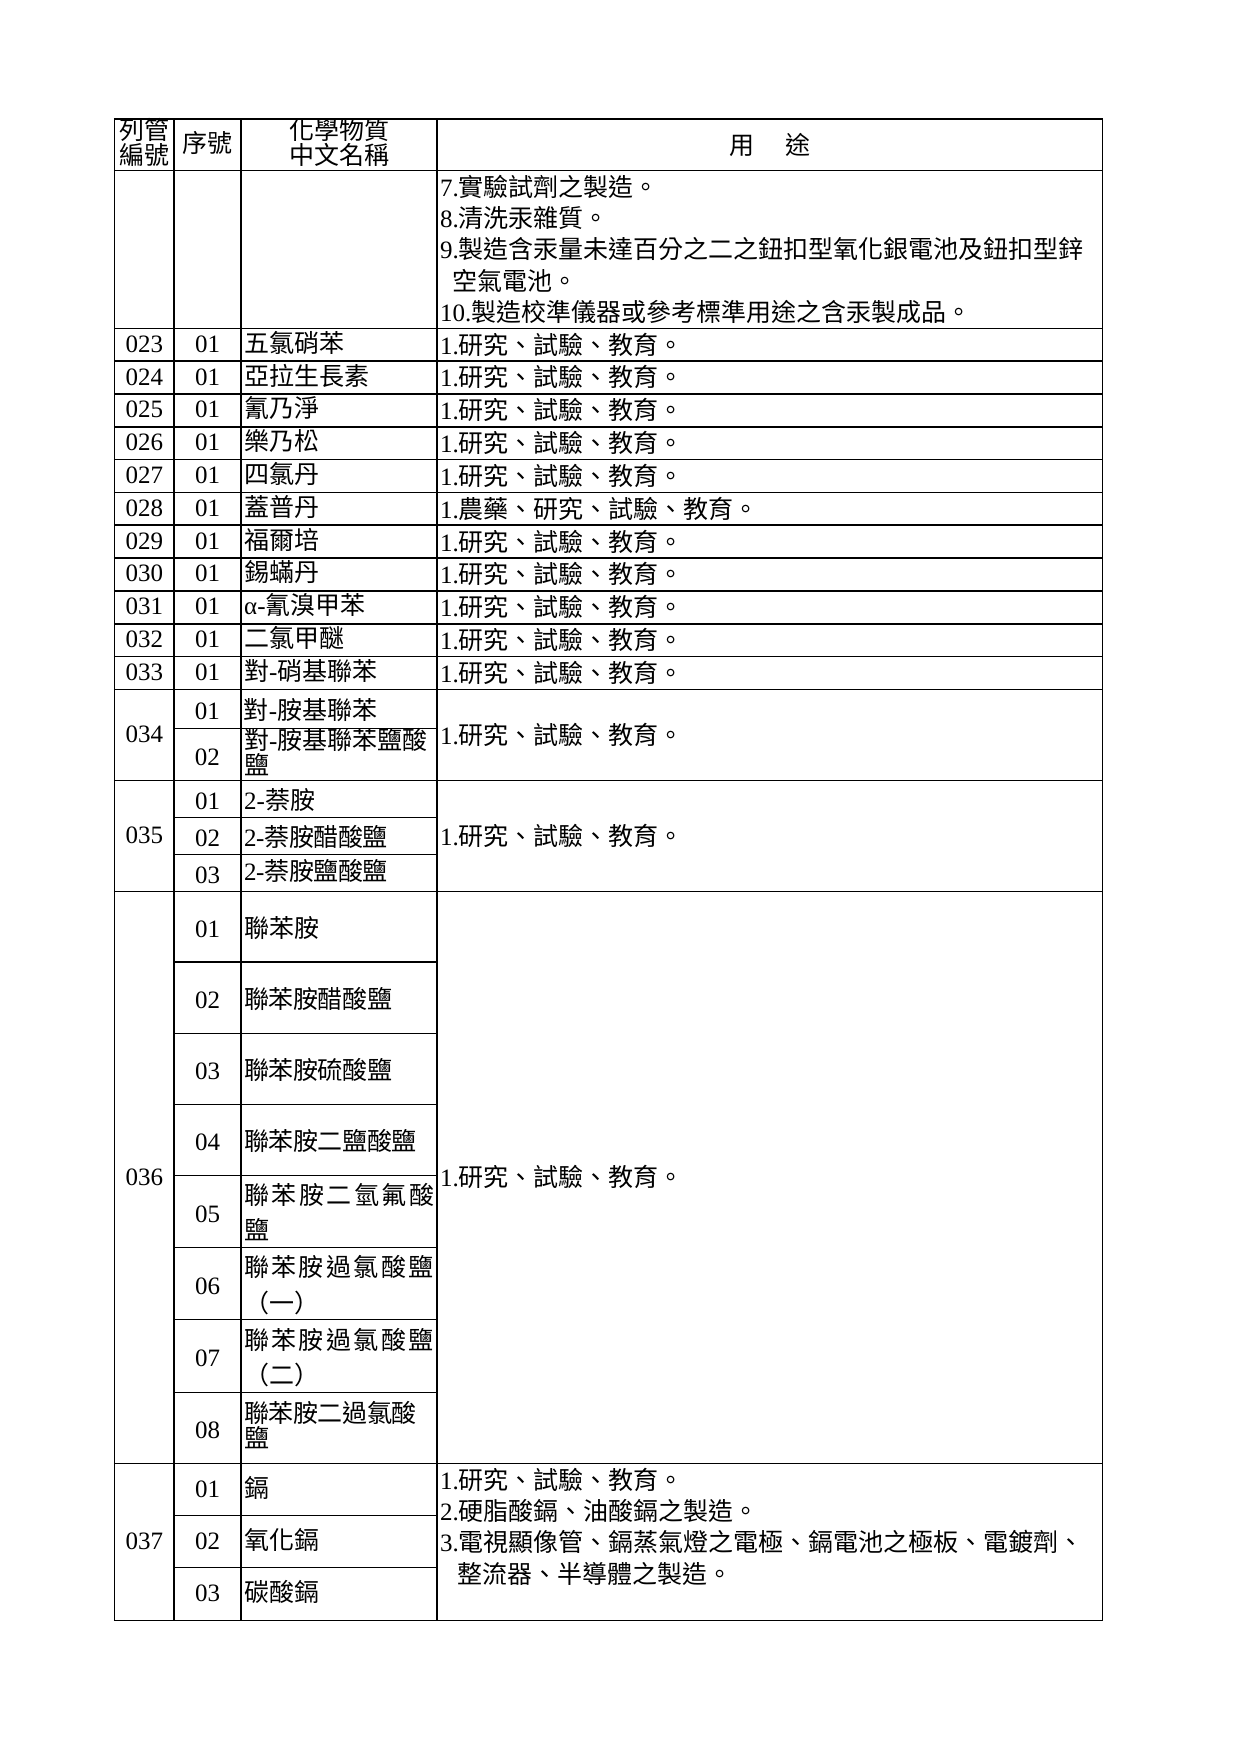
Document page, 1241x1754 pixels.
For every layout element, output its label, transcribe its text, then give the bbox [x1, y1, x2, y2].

table_cell 03 [175, 1568, 240, 1619]
table_cell 1.研究、試驗、教育。 [438, 526, 1102, 557]
table_cell [175, 171, 240, 327]
table_cell 035 [115, 781, 173, 891]
table_cell 01 [175, 493, 240, 524]
table_cell 029 [115, 526, 173, 557]
table_cell 028 [115, 493, 173, 524]
table_cell 聯苯胺二過氯酸鹽 [242, 1393, 436, 1463]
table_cell 07 [175, 1320, 240, 1392]
table_cell 聯苯胺 [242, 892, 436, 961]
table_cell 樂乃松 [242, 428, 436, 459]
table_cell 030 [115, 559, 173, 590]
table_cell 1.研究、試驗、教育。 2.硬脂酸鎘、油酸鎘之製造。 3.電視顯像管、鎘蒸氣燈之電極、鎘電池之極板、電鍍劑、整流器、半導體之製造。 [438, 1464, 1102, 1619]
table_cell 聯苯胺過氯酸鹽（二） [242, 1320, 436, 1392]
table_cell 01 [175, 690, 240, 728]
table_cell 氧化鎘 [242, 1516, 436, 1567]
table_cell 鎘 [242, 1464, 436, 1515]
table_cell 四氯丹 [242, 460, 436, 492]
table_cell 1.研究、試驗、教育。 [438, 781, 1102, 891]
table_cell [242, 171, 436, 327]
table_cell 聯苯胺過氯酸鹽（一） [242, 1248, 436, 1319]
table_cell 08 [175, 1393, 240, 1463]
table_cell 1.研究、試驗、教育。 [438, 559, 1102, 590]
table_header 化學物質 中文名稱 [242, 120, 436, 170]
table_cell 02 [175, 1516, 240, 1567]
table_cell 1.研究、試驗、教育。 [438, 329, 1102, 360]
table_cell 01 [175, 428, 240, 459]
table_cell 01 [175, 592, 240, 623]
table_cell 二氯甲醚 [242, 625, 436, 656]
table_cell 對-硝基聯苯 [242, 657, 436, 688]
table_cell 01 [175, 460, 240, 492]
table_cell 05 [175, 1176, 240, 1247]
table_cell 01 [175, 1464, 240, 1515]
table_cell 蓋普丹 [242, 493, 436, 524]
table_cell 1.研究、試驗、教育。 [438, 657, 1102, 688]
table_cell 1.研究、試驗、教育。 [438, 690, 1102, 779]
table_cell 026 [115, 428, 173, 459]
table_cell 04 [175, 1105, 240, 1174]
table_cell 02 [175, 729, 240, 779]
table_cell 1.研究、試驗、教育。 [438, 428, 1102, 459]
table_cell 對-胺基聯苯 [242, 690, 436, 728]
table_cell 024 [115, 362, 173, 393]
table_cell 01 [175, 559, 240, 590]
table_cell 1.研究、試驗、教育。 [438, 395, 1102, 426]
table_cell 034 [115, 690, 173, 779]
table_cell 1.研究、試驗、教育。 [438, 460, 1102, 492]
table_cell 06 [175, 1248, 240, 1319]
table_cell 錫蟎丹 [242, 559, 436, 590]
table_cell 五氯硝苯 [242, 329, 436, 360]
table_cell 聯苯胺二鹽酸鹽 [242, 1105, 436, 1174]
table_cell 氰乃淨 [242, 395, 436, 426]
table_cell 1.研究、試驗、教育。 [438, 362, 1102, 393]
table_cell 036 [115, 892, 173, 1463]
table_cell 01 [175, 781, 240, 817]
table_cell 032 [115, 625, 173, 656]
table_cell 碳酸鎘 [242, 1568, 436, 1619]
table_cell 01 [175, 362, 240, 393]
table_cell 02 [175, 963, 240, 1032]
table_cell 02 [175, 818, 240, 853]
table_cell 聯苯胺二氫氟酸鹽 [242, 1176, 436, 1247]
table_header 列管編號 [115, 120, 173, 170]
table_cell 聯苯胺硫酸鹽 [242, 1034, 436, 1103]
table_cell 1.研究、試驗、教育。 [438, 592, 1102, 623]
table_header 用途 [438, 120, 1102, 170]
table_cell 01 [175, 526, 240, 557]
table_cell 福爾培 [242, 526, 436, 557]
table_cell 027 [115, 460, 173, 492]
table_cell 對-胺基聯苯鹽酸鹽 [242, 729, 436, 779]
table_cell 亞拉生長素 [242, 362, 436, 393]
table_cell 031 [115, 592, 173, 623]
table_cell 2-萘胺醋酸鹽 [242, 818, 436, 853]
table_cell 2-萘胺鹽酸鹽 [242, 855, 436, 891]
table_cell 1.研究、試驗、教育。 [438, 892, 1102, 1463]
table_cell 023 [115, 329, 173, 360]
table_cell [115, 171, 173, 327]
table_header 序號 [175, 120, 240, 170]
table_cell 2-萘胺 [242, 781, 436, 817]
table_cell 025 [115, 395, 173, 426]
table_cell 01 [175, 625, 240, 656]
table_cell 037 [115, 1464, 173, 1619]
table_cell 01 [175, 395, 240, 426]
table_cell 03 [175, 1034, 240, 1103]
table_cell 1.研究、試驗、教育。 [438, 625, 1102, 656]
table_cell 7.實驗試劑之製造。 8.清洗汞雜質。 9.製造含汞量未達百分之二之鈕扣型氧化銀電池及鈕扣型鋅 空氣電池。 10.製造校準儀器或參考標準用途之含汞製成品。 [438, 171, 1102, 327]
table_cell α-氰溴甲苯 [242, 592, 436, 623]
table_cell 01 [175, 892, 240, 961]
table_cell 033 [115, 657, 173, 688]
table_cell 1.農藥、研究、試驗、教育。 [438, 493, 1102, 524]
table_cell 03 [175, 855, 240, 891]
table_cell 01 [175, 657, 240, 688]
table_cell 01 [175, 329, 240, 360]
table_cell 聯苯胺醋酸鹽 [242, 963, 436, 1032]
